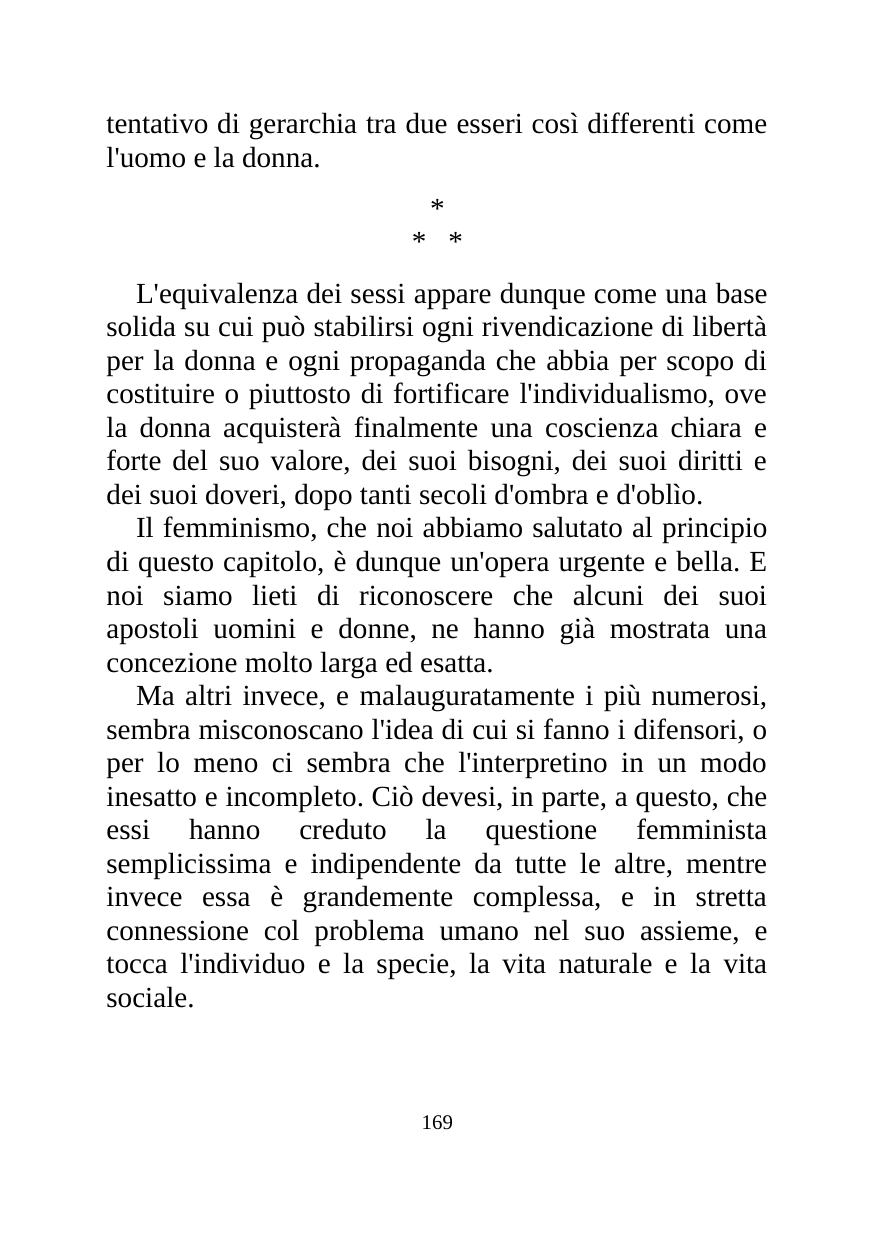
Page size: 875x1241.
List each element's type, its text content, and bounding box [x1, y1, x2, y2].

text Ma altri invece, e malauguratamente i più numerosi, sembra misconoscano l'idea di cui si fanno i difensori, o per lo meno ci sembra che l'interpretino in un modo inesatto e incompleto. Ciò devesi, in parte, a questo, che essi hanno creduto la questione femminista semplicissima e indipendente da tutte le altre, mentre invece essa è grandemente complessa, e in stretta connessione col problema umano nel suo assieme, e tocca l'individuo e la specie, la vita naturale e la vita sociale. [106, 678, 768, 1014]
text Il femminismo, che noi abbiamo salutato al principio di questo capitolo, è dunque un'opera urgente e bella. E noi siamo lieti di riconoscere che alcuni dei suoi apostoli uomini e donne, ne hanno già mostrata una concezione molto larga ed esatta. [106, 511, 768, 678]
text * * * [106, 191, 768, 258]
text L'equivalenza dei sessi appare dunque come una base solida su cui può stabilirsi ogni rivendicazione di libertà per la donna e ogni propaganda che abbia per scopo di costituire o piuttosto di fortificare l'individualismo, ove la donna acquisterà finalmente una coscienza chiara e forte del suo valore, dei suoi bisogni, dei suoi diritti e dei suoi doveri, dopo tanti secoli d'ombra e d'oblìo. [106, 276, 768, 511]
text tentativo di gerarchia tra due esseri così differenti come l'uomo e la donna. [106, 106, 768, 173]
